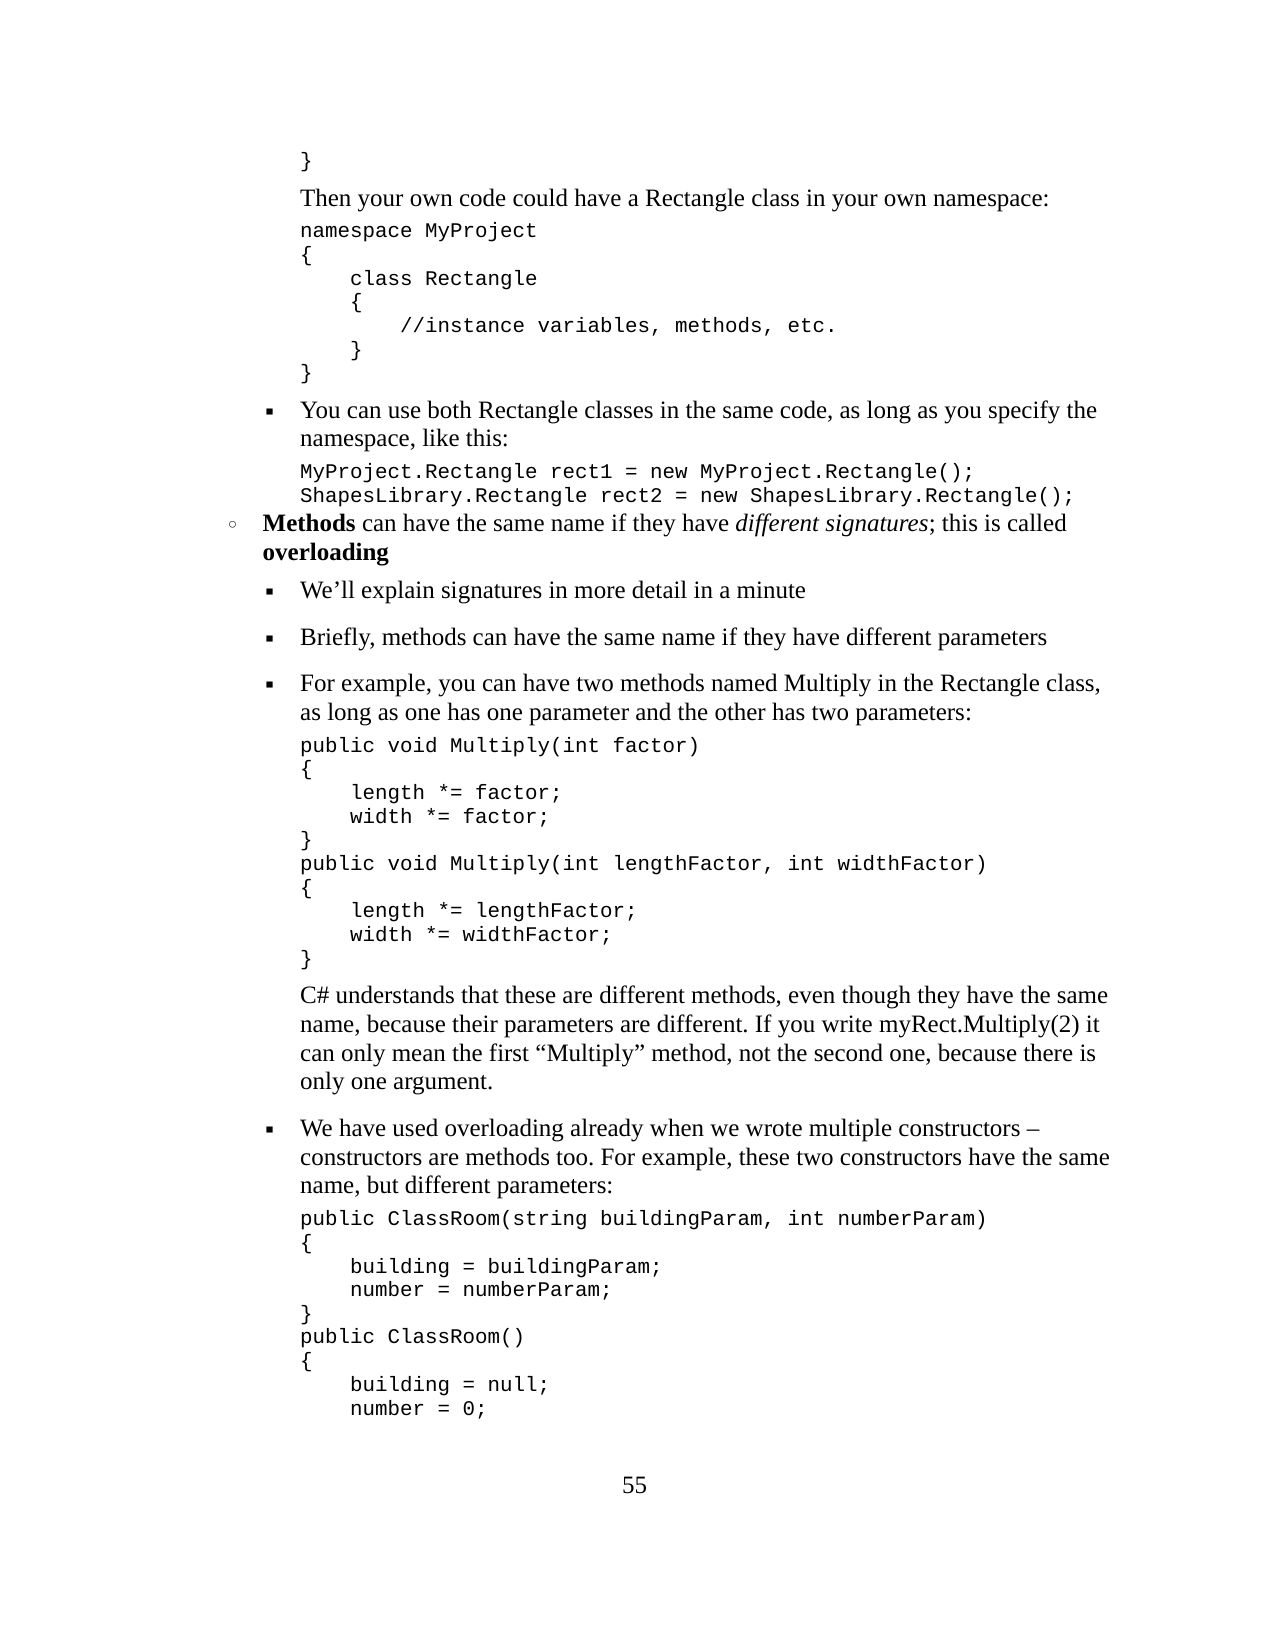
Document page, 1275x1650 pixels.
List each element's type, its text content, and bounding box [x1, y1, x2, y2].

list { [262, 1232, 1125, 1256]
list length *= lengthFactor; [262, 900, 1125, 924]
list Briefly, methods can have the same name if they have different parameters [262, 622, 1125, 650]
list We’ll explain signatures in more detail in a minute [262, 575, 1125, 604]
list number = numberParam; [262, 1279, 1125, 1303]
list width *= widthFactor; [262, 924, 1125, 948]
list } [262, 362, 1125, 386]
list { [262, 244, 1125, 268]
list { [262, 758, 1125, 782]
list } [262, 829, 1125, 853]
list Methods can have the same name if they have different signatures; this is called overloading [225, 508, 1125, 566]
list building = null; [262, 1374, 1125, 1397]
list width *= factor; [262, 806, 1125, 829]
list building = buildingParam; [262, 1256, 1125, 1279]
list } [262, 1303, 1125, 1327]
list number = 0; [262, 1397, 1125, 1421]
list } [262, 948, 1125, 971]
list namespace MyProject [262, 220, 1125, 244]
list You can use both Rectangle classes in the same code, as long as you specify the namespace, like this: [262, 395, 1125, 452]
list Then your own code could have a Rectangle class in your own namespace: [262, 183, 1125, 211]
list { [262, 1350, 1125, 1374]
list public ClassRoom() [262, 1327, 1125, 1350]
list We have used overloading already when we wrote multiple constructors – constructors are methods too. For example, these two constructors have the same name, but different parameters: [262, 1113, 1125, 1199]
list } [262, 150, 1125, 174]
list For example, you can have two methods named Multiply in the Rectangle class, as long as one has one parameter and the other has two parameters: [262, 668, 1125, 726]
list MyProject.Rectangle rect1 = new MyProject.Rectangle(); [262, 461, 1125, 485]
list length *= factor; [262, 782, 1125, 806]
list } [262, 338, 1125, 362]
list C# understands that these are different methods, even though they have the same name, because their parameters are different. If you write myRect.Multiply(2) it can only mean the first “Multiply” method, not the second one, because there is only one argument. [262, 980, 1125, 1095]
list public void Multiply(int factor) [262, 735, 1125, 758]
list ShapesLibrary.Rectangle rect2 = new ShapesLibrary.Rectangle(); [262, 485, 1125, 508]
list { [262, 291, 1125, 315]
list class Rectangle [262, 268, 1125, 291]
list public ClassRoom(string buildingParam, int numberParam) [262, 1208, 1125, 1232]
list { [262, 877, 1125, 900]
list public void Multiply(int lengthFactor, int widthFactor) [262, 853, 1125, 877]
list //instance variables, methods, etc. [262, 315, 1125, 338]
